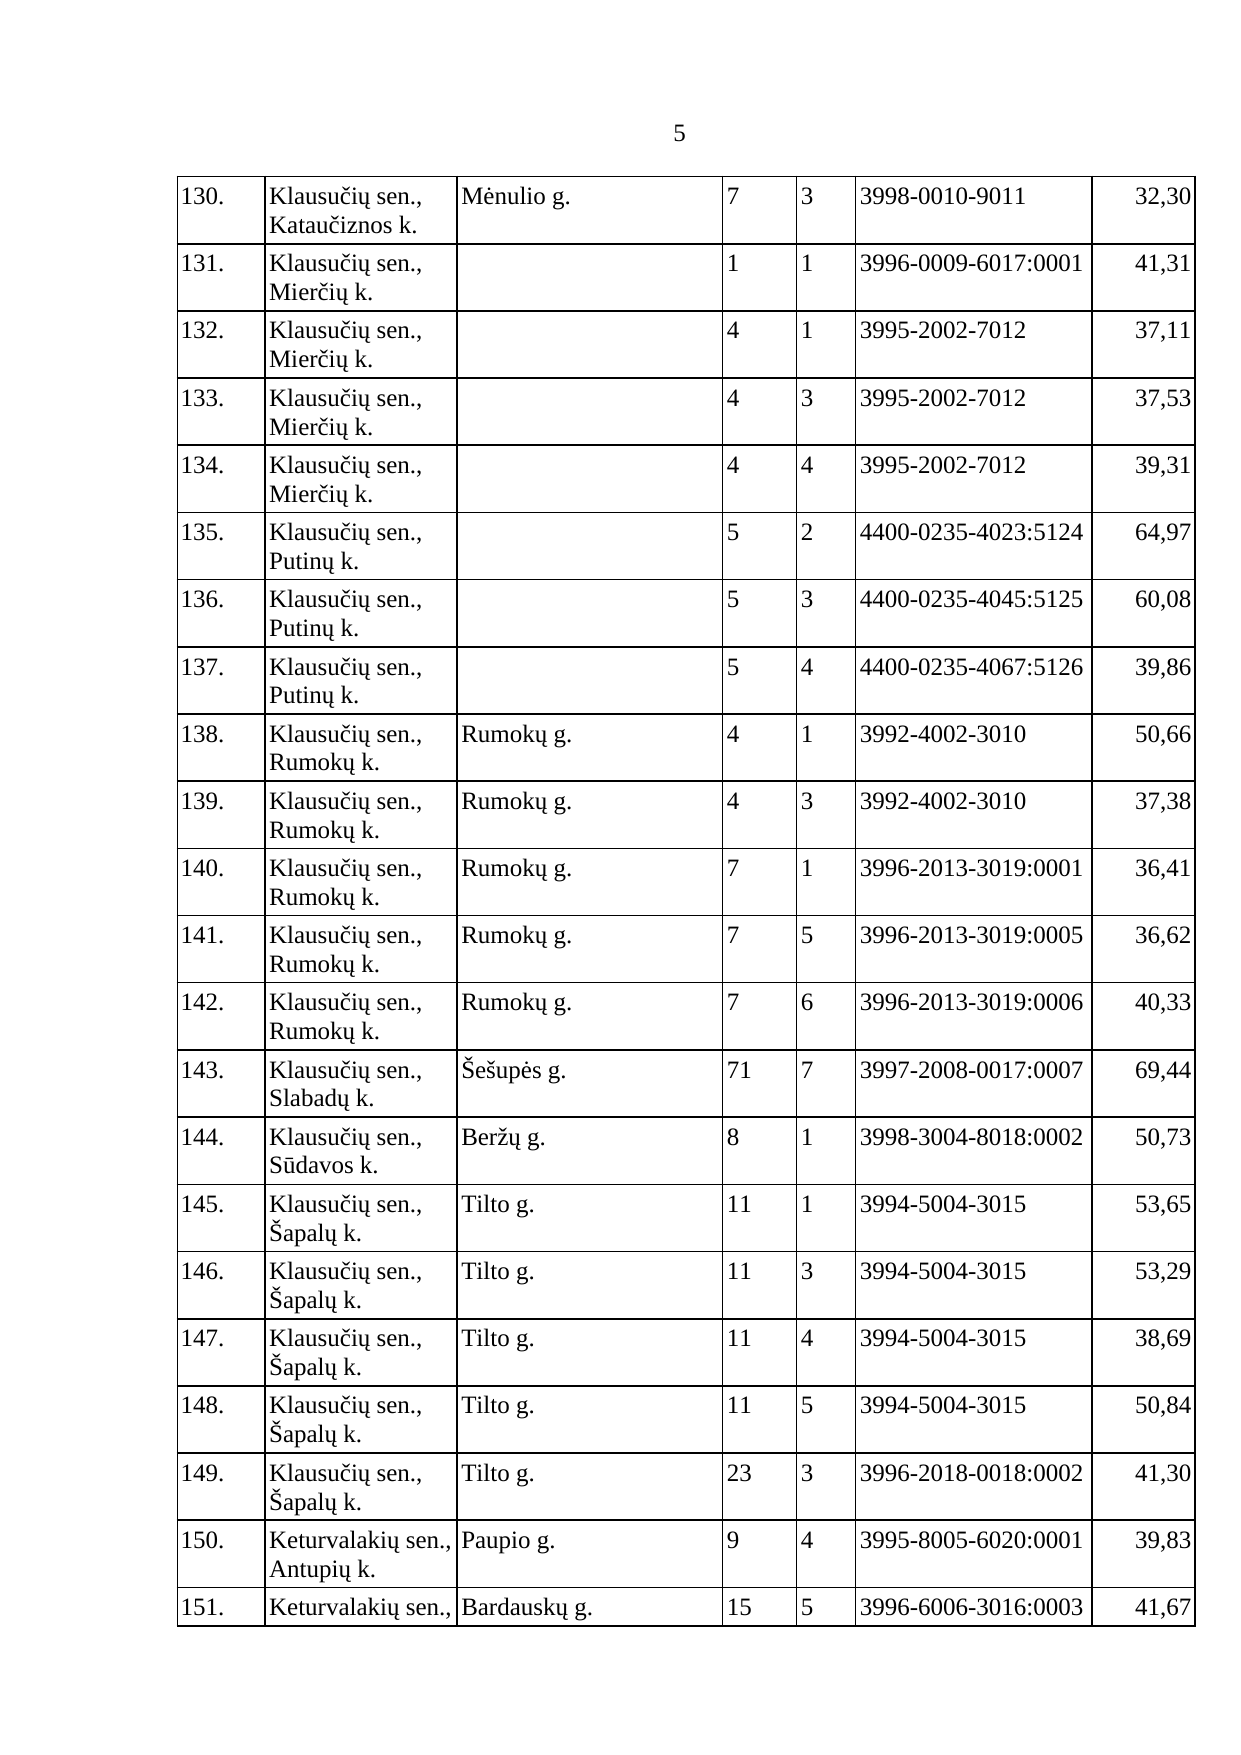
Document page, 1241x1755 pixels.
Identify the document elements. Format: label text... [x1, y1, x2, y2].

table_cell [1196, 1184, 1200, 1251]
table_cell 3996-2013-3019:0005 [856, 916, 1091, 982]
table_cell [166, 1318, 170, 1385]
table_cell Tilto g. [458, 1185, 722, 1251]
table_cell [166, 512, 170, 579]
table_cell Rumokų g. [458, 849, 722, 915]
table_cell [170, 713, 177, 780]
table_cell [1196, 579, 1200, 646]
table_cell 145. [178, 1185, 264, 1251]
table_cell [170, 915, 177, 982]
table_cell 142. [178, 983, 264, 1049]
table_cell [458, 513, 722, 579]
table_cell 3998-0010-9011 [856, 177, 1091, 243]
table_cell [1196, 444, 1200, 512]
table_cell [166, 243, 170, 310]
table_cell [170, 1318, 177, 1385]
table_cell [166, 1116, 170, 1183]
table_cell [170, 780, 177, 847]
table_cell [458, 648, 722, 713]
table_cell 2 [797, 513, 855, 579]
table_cell 7 [723, 983, 796, 1049]
table_cell 5 [723, 580, 796, 646]
table_cell [166, 646, 170, 713]
table_cell Klausučių sen., Putinų k. [266, 513, 456, 579]
table_cell 3992-4002-3010 [856, 782, 1091, 847]
table_cell 4 [723, 715, 796, 780]
table_cell [1196, 377, 1200, 444]
table_cell [458, 312, 722, 377]
table_cell 4 [797, 648, 855, 713]
table_cell 150. [178, 1521, 264, 1587]
table_cell Klausučių sen., Rumokų k. [266, 782, 456, 847]
table_cell 38,69 [1093, 1320, 1194, 1385]
table_cell 3996-6006-3016:0003 [856, 1588, 1091, 1625]
table_cell 3998-3004-8018:0002 [856, 1118, 1091, 1183]
table_cell [166, 1184, 170, 1251]
table_cell [166, 310, 170, 377]
table_cell Klausučių sen., Rumokų k. [266, 916, 456, 982]
table_cell 130. [178, 177, 264, 243]
table_cell 36,41 [1093, 849, 1194, 915]
table_cell 4 [797, 446, 855, 512]
table_cell [166, 1519, 170, 1587]
table_cell Klausučių sen., Mierčių k. [266, 312, 456, 377]
table_cell Tilto g. [458, 1320, 722, 1385]
table_cell 148. [178, 1387, 264, 1452]
table_cell [170, 646, 177, 713]
table_cell 4400-0235-4023:5124 [856, 513, 1091, 579]
table_cell 50,73 [1093, 1118, 1194, 1183]
table_cell 37,53 [1093, 379, 1194, 444]
table_cell [1196, 1049, 1200, 1116]
table_cell Tilto g. [458, 1252, 722, 1318]
table_cell 3994-5004-3015 [856, 1252, 1091, 1318]
table_cell [1196, 512, 1200, 579]
table_cell 3 [797, 177, 855, 243]
table_cell [166, 713, 170, 780]
table_cell Klausučių sen., Mierčių k. [266, 446, 456, 512]
table_cell 3995-2002-7012 [856, 312, 1091, 377]
table_cell [170, 1184, 177, 1251]
table_cell 4 [723, 782, 796, 847]
table_cell [166, 848, 170, 915]
table_cell 7 [723, 177, 796, 243]
table_cell [166, 176, 170, 243]
table_cell Klausučių sen., Mierčių k. [266, 245, 456, 310]
table_cell 39,86 [1093, 648, 1194, 713]
table_cell Klausučių sen., Putinų k. [266, 648, 456, 713]
table_cell Tilto g. [458, 1454, 722, 1519]
table_cell 3994-5004-3015 [856, 1387, 1091, 1452]
table_cell 1 [723, 245, 796, 310]
table_cell Šešupės g. [458, 1051, 722, 1116]
table_cell 11 [723, 1185, 796, 1251]
table_cell 141. [178, 916, 264, 982]
table_cell 3995-2002-7012 [856, 379, 1091, 444]
table_cell 137. [178, 648, 264, 713]
table_cell [1196, 176, 1200, 243]
table_cell 50,84 [1093, 1387, 1194, 1452]
table_cell 151. [178, 1588, 264, 1625]
table_cell 37,11 [1093, 312, 1194, 377]
table_cell [170, 982, 177, 1049]
table_cell Klausučių sen., Slabadų k. [266, 1051, 456, 1116]
table_cell 146. [178, 1252, 264, 1318]
table_cell [1196, 310, 1200, 377]
table_cell 64,97 [1093, 513, 1194, 579]
table_cell [170, 1116, 177, 1183]
table_cell [166, 1251, 170, 1318]
table_cell 3 [797, 580, 855, 646]
table_cell [166, 1452, 170, 1519]
table_cell 144. [178, 1118, 264, 1183]
table_cell Klausučių sen., Rumokų k. [266, 715, 456, 780]
table_cell [170, 310, 177, 377]
table_cell 60,08 [1093, 580, 1194, 646]
table_cell [170, 1587, 177, 1625]
table_cell 143. [178, 1051, 264, 1116]
table_cell 23 [723, 1454, 796, 1519]
table_cell 4 [723, 312, 796, 377]
table_cell 53,65 [1093, 1185, 1194, 1251]
table_cell Paupio g. [458, 1521, 722, 1587]
table_cell 4 [797, 1521, 855, 1587]
table_cell [166, 1049, 170, 1116]
table_cell [166, 444, 170, 512]
table_cell Mėnulio g. [458, 177, 722, 243]
table_cell 138. [178, 715, 264, 780]
table_cell [170, 848, 177, 915]
table_cell 139. [178, 782, 264, 847]
table_cell 134. [178, 446, 264, 512]
table_cell [1196, 915, 1200, 982]
table_cell 136. [178, 580, 264, 646]
table_cell [1196, 1385, 1200, 1452]
table_cell 4 [723, 379, 796, 444]
table_cell Klausučių sen., Šapalų k. [266, 1320, 456, 1385]
table_cell 1 [797, 849, 855, 915]
table_cell [1196, 1116, 1200, 1183]
table_cell 5 [723, 513, 796, 579]
table_cell 3994-5004-3015 [856, 1320, 1091, 1385]
table_cell 5 [723, 648, 796, 713]
table_cell Klausučių sen., Sūdavos k. [266, 1118, 456, 1183]
table_cell 5 [797, 1588, 855, 1625]
table_cell 3 [797, 379, 855, 444]
table_cell 6 [797, 983, 855, 1049]
table_cell 41,67 [1093, 1588, 1194, 1625]
table_cell [166, 1587, 170, 1625]
table_cell 3994-5004-3015 [856, 1185, 1091, 1251]
table_cell 133. [178, 379, 264, 444]
table_cell [458, 580, 722, 646]
table_cell 15 [723, 1588, 796, 1625]
table_cell 4 [723, 446, 796, 512]
table_cell 132. [178, 312, 264, 377]
table_cell Klausučių sen., Putinų k. [266, 580, 456, 646]
table_cell 131. [178, 245, 264, 310]
table_cell 9 [723, 1521, 796, 1587]
table_cell 69,44 [1093, 1051, 1194, 1116]
table_cell [1196, 243, 1200, 310]
table_cell 50,66 [1093, 715, 1194, 780]
table_cell 1 [797, 312, 855, 377]
table_cell Klausučių sen., Rumokų k. [266, 983, 456, 1049]
table_cell [166, 780, 170, 847]
table_cell 41,31 [1093, 245, 1194, 310]
table_cell 1 [797, 1118, 855, 1183]
table_cell Klausučių sen., Rumokų k. [266, 849, 456, 915]
table_cell [170, 176, 177, 243]
table_cell [1196, 780, 1200, 847]
table_cell Rumokų g. [458, 916, 722, 982]
table_cell Beržų g. [458, 1118, 722, 1183]
table_cell [1196, 1587, 1200, 1625]
table_cell 135. [178, 513, 264, 579]
table_cell 8 [723, 1118, 796, 1183]
table_cell 3 [797, 782, 855, 847]
table_cell [170, 1519, 177, 1587]
table_cell 3992-4002-3010 [856, 715, 1091, 780]
table_cell [1196, 982, 1200, 1049]
table_cell 3997-2008-0017:0007 [856, 1051, 1091, 1116]
table_cell 11 [723, 1387, 796, 1452]
table_cell 3996-2018-0018:0002 [856, 1454, 1091, 1519]
table_cell [170, 1049, 177, 1116]
table_cell 32,30 [1093, 177, 1194, 243]
table_cell [170, 579, 177, 646]
table_cell 149. [178, 1454, 264, 1519]
table_cell [166, 1385, 170, 1452]
table_cell Rumokų g. [458, 782, 722, 847]
table_cell 147. [178, 1320, 264, 1385]
table_cell [170, 377, 177, 444]
table_cell 1 [797, 1185, 855, 1251]
table_cell [166, 915, 170, 982]
table_cell 5 [797, 1387, 855, 1452]
table_cell 36,62 [1093, 916, 1194, 982]
table_cell 3995-8005-6020:0001 [856, 1521, 1091, 1587]
table_cell Klausučių sen., Kataučiznos k. [266, 177, 456, 243]
table_cell [170, 1251, 177, 1318]
table_cell 71 [723, 1051, 796, 1116]
table_cell 11 [723, 1320, 796, 1385]
table_cell Klausučių sen., Šapalų k. [266, 1185, 456, 1251]
table_cell [170, 1385, 177, 1452]
table_cell [458, 245, 722, 310]
table_cell 3996-2013-3019:0006 [856, 983, 1091, 1049]
table_cell 53,29 [1093, 1252, 1194, 1318]
table_cell Klausučių sen., Mierčių k. [266, 379, 456, 444]
table_cell Keturvalakių sen., [266, 1588, 456, 1625]
table_cell 4 [797, 1320, 855, 1385]
table_cell Klausučių sen., Šapalų k. [266, 1387, 456, 1452]
table_cell [458, 379, 722, 444]
table_cell [1196, 1251, 1200, 1318]
table_cell [166, 579, 170, 646]
table_cell [170, 1452, 177, 1519]
table_cell Rumokų g. [458, 715, 722, 780]
table_cell [170, 444, 177, 512]
table_cell 39,31 [1093, 446, 1194, 512]
table_cell 4400-0235-4067:5126 [856, 648, 1091, 713]
table_cell 1 [797, 245, 855, 310]
table_cell 41,30 [1093, 1454, 1194, 1519]
table_cell [1196, 713, 1200, 780]
table_cell [166, 377, 170, 444]
table_cell 3 [797, 1252, 855, 1318]
table_cell [170, 512, 177, 579]
table_cell 40,33 [1093, 983, 1194, 1049]
table_cell 7 [723, 849, 796, 915]
table_cell 4400-0235-4045:5125 [856, 580, 1091, 646]
table_cell Klausučių sen., Šapalų k. [266, 1454, 456, 1519]
table_cell [170, 243, 177, 310]
table_cell [1196, 646, 1200, 713]
table_cell [166, 982, 170, 1049]
table_cell 37,38 [1093, 782, 1194, 847]
table_cell [1196, 848, 1200, 915]
table_cell 3996-2013-3019:0001 [856, 849, 1091, 915]
table_cell Klausučių sen., Šapalų k. [266, 1252, 456, 1318]
table_cell [1196, 1318, 1200, 1385]
table_cell [1196, 1452, 1200, 1519]
table_cell 7 [723, 916, 796, 982]
table_cell 11 [723, 1252, 796, 1318]
table_cell Bardauskų g. [458, 1588, 722, 1625]
table_cell 7 [797, 1051, 855, 1116]
table_cell [458, 446, 722, 512]
table_cell [1196, 1519, 1200, 1587]
table_cell Tilto g. [458, 1387, 722, 1452]
table_cell 3995-2002-7012 [856, 446, 1091, 512]
table_cell 140. [178, 849, 264, 915]
table_cell 39,83 [1093, 1521, 1194, 1587]
table_cell 3 [797, 1454, 855, 1519]
table_cell 5 [797, 916, 855, 982]
table_cell 1 [797, 715, 855, 780]
table_cell 3996-0009-6017:0001 [856, 245, 1091, 310]
table_cell Keturvalakių sen., Antupių k. [266, 1521, 456, 1587]
table_cell Rumokų g. [458, 983, 722, 1049]
